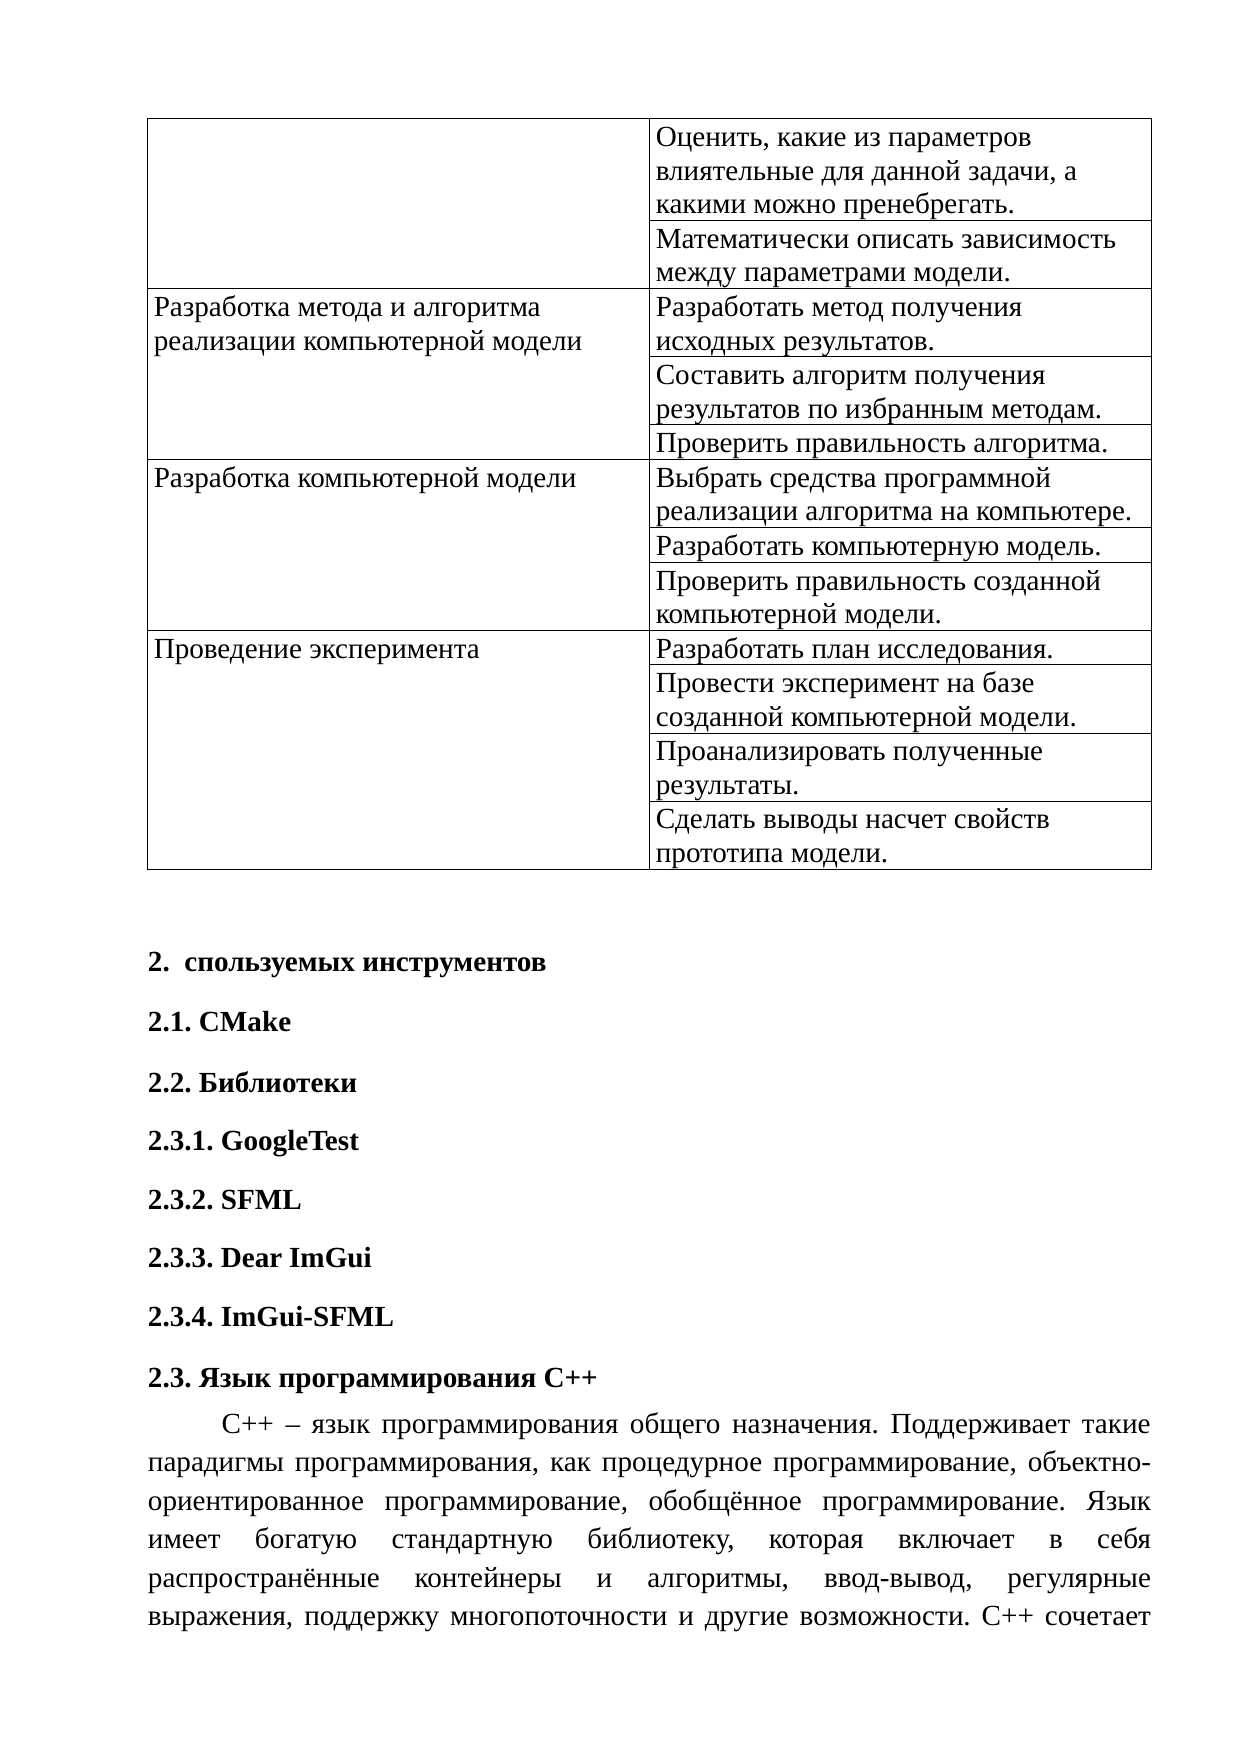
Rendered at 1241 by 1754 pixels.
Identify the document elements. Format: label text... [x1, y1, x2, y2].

table_cell Разработать план исследования. [650, 631, 1151, 664]
table_cell Математически описать зависимость между параметрами модели. [650, 221, 1151, 288]
subtitle 2.3.3. Dear ImGui [148, 1241, 1152, 1274]
subtitle 2.3.2. SFML [148, 1182, 1152, 1216]
subtitle 2.3. Язык программирования C++ [148, 1360, 1152, 1393]
table_cell Разработка метода и алгоритма реализации компьютерной модели [148, 289, 649, 459]
subtitle 2.2. Библиотеки [148, 1065, 1152, 1098]
subtitle 2.3.1. GoogleTest [148, 1123, 1152, 1157]
table_cell Проверить правильность алгоритма. [650, 425, 1151, 459]
table_cell Разработать метод получения исходных результатов. [650, 289, 1151, 356]
table_cell Сделать выводы насчет свойств прототипа модели. [650, 802, 1151, 869]
table_cell [148, 119, 649, 288]
table_cell Проведение эксперимента [148, 631, 649, 869]
table_cell Проанализировать полученные результаты. [650, 734, 1151, 801]
subtitle 2.1. CMake [148, 1004, 1152, 1038]
table_cell Разработать компьютерную модель. [650, 528, 1151, 562]
subtitle 2.3.4. ImGui-SFML [148, 1299, 1152, 1333]
table_cell Проверить правильность созданной компьютерной модели. [650, 563, 1151, 630]
table_cell Выбрать средства программной реализации алгоритма на компьютере. [650, 460, 1151, 527]
table_cell Оценить, какие из параметров влиятельные для данной задачи, а какими можно пренебрегать. [650, 119, 1151, 220]
subtitle 2. спользуемых инструментов [148, 944, 1152, 977]
table_cell Провести эксперимент на базе созданной компьютерной модели. [650, 665, 1151, 732]
table_cell Составить алгоритм получения результатов по избранным методам. [650, 357, 1151, 424]
text С++ – язык программирования общего назначения. Поддерживает такие парадигмы программирования, как процедурное программирование, объектно-ориентированное программирование, обобщённое программирование. Язык имеет богатую стандартную библиотеку, которая включает в себя распространённые контейнеры и алгоритмы, ввод-вывод, регулярные выражения, поддержку многопоточности и другие возможности. С++ сочетает [148, 1406, 1152, 1632]
table_cell Разработка компьютерной модели [148, 460, 649, 630]
